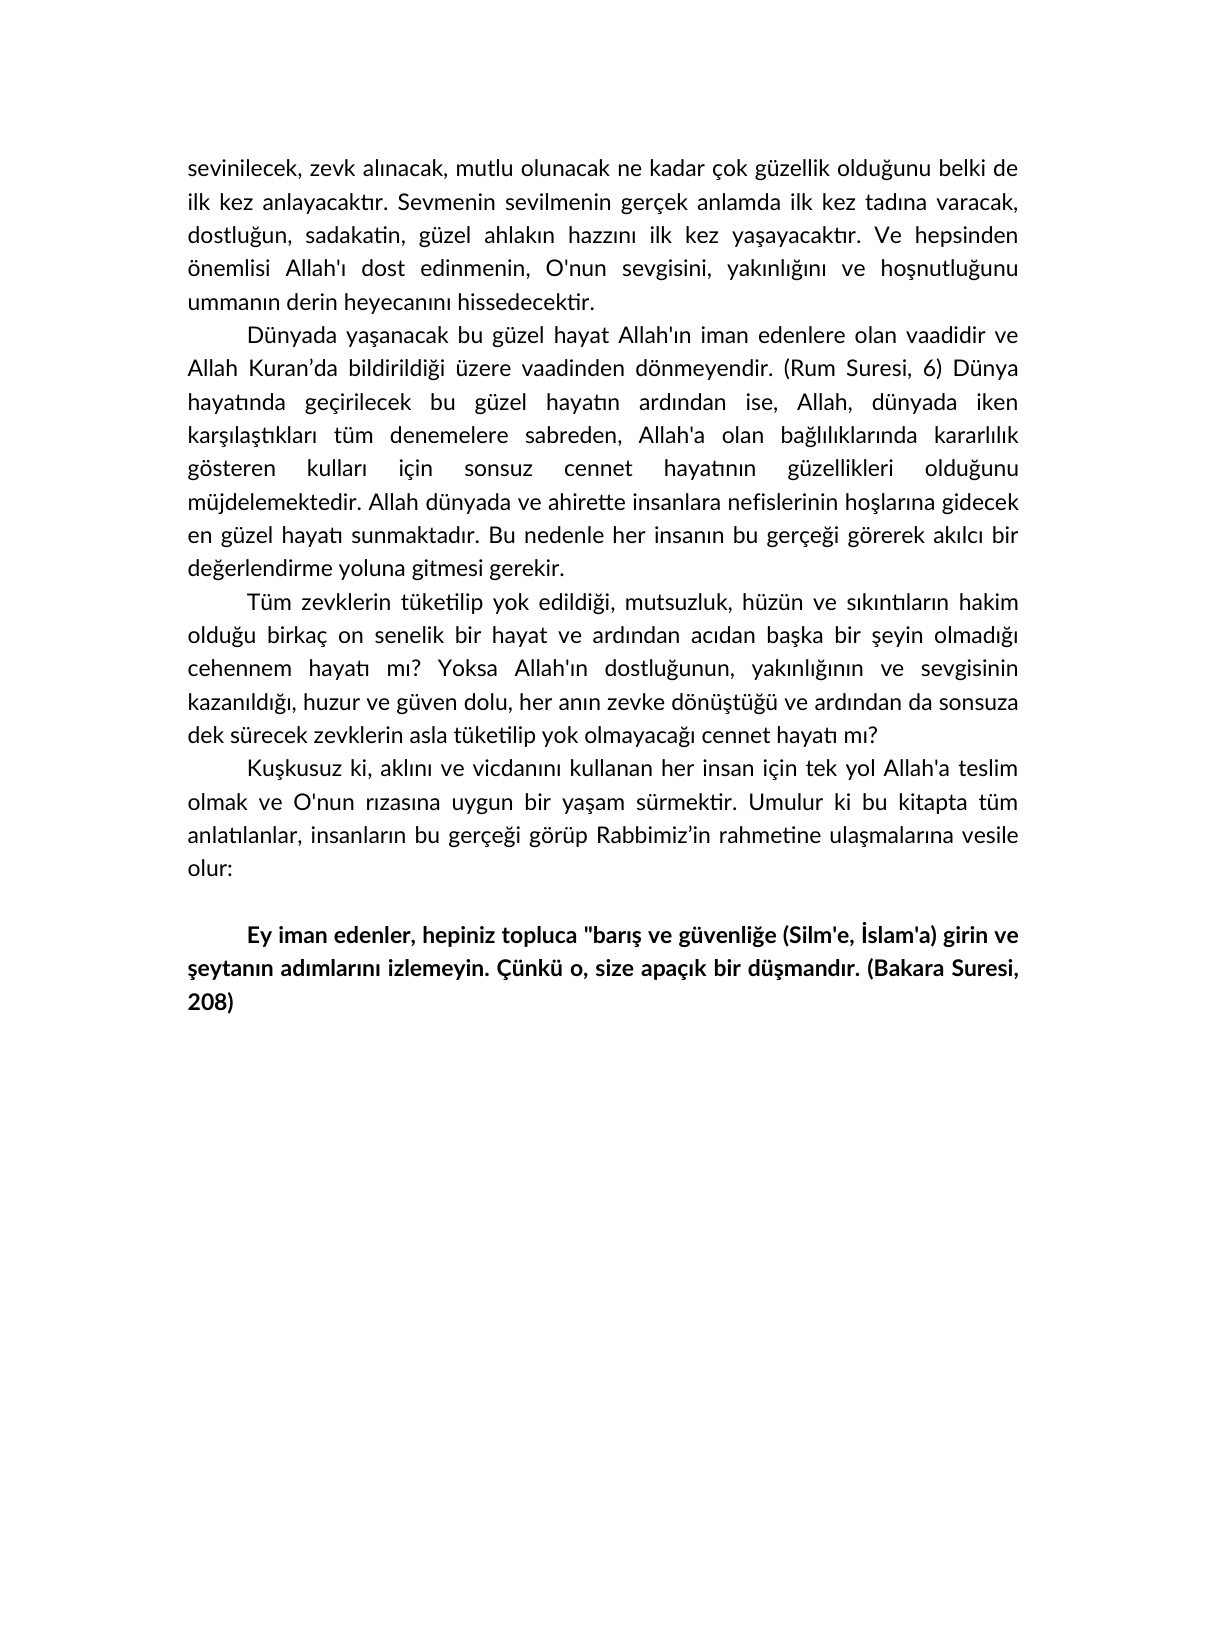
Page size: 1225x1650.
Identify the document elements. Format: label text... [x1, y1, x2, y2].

text Ey iman edenler, hepiniz topluca "barış ve güvenliğe (Silm'e, İslam'a) girin ve şeytanın adımlarını izlemeyin. Çünkü o, size apaçık bir düşmandır. (Bakara Suresi, 208) [187, 917, 1020, 1017]
text Dünyada yaşanacak bu güzel hayat Allah'ın iman edenlere olan vaadidir ve Allah Kuran’da bildirildiği üzere vaadinden dönmeyendir. (Rum Suresi, 6) Dünya hayatında geçirilecek bu güzel hayatın ardından ise, Allah, dünyada iken karşılaştıkları tüm denemelere sabreden, Allah'a olan bağlılıklarında kararlılık gösteren kulları için sonsuz cennet hayatının güzellikleri olduğunu müjdelemektedir. Allah dünyada ve ahirette insanlara nefislerinin hoşlarına gidecek en güzel hayatı sunmaktadır. Bu nedenle her insanın bu gerçeği görerek akılcı bir değerlendirme yoluna gitmesi gerekir. [187, 317, 1020, 583]
text Kuşkusuz ki, aklını ve vicdanını kullanan her insan için tek yol Allah'a teslim olmak ve O'nun rızasına uygun bir yaşam sürmektir. Umulur ki bu kitapta tüm anlatılanlar, insanların bu gerçeği görüp Rabbimiz’in rahmetine ulaşmalarına vesile olur: [187, 750, 1020, 883]
text sevinilecek, zevk alınacak, mutlu olunacak ne kadar çok güzellik olduğunu belki de ilk kez anlayacaktır. Sevmenin sevilmenin gerçek anlamda ilk kez tadına varacak, dostluğun, sadakatin, güzel ahlakın hazzını ilk kez yaşayacaktır. Ve hepsinden önemlisi Allah'ı dost edinmenin, O'nun sevgisini, yakınlığını ve hoşnutluğunu ummanın derin heyecanını hissedecektir. [187, 150, 1020, 317]
text Tüm zevklerin tüketilip yok edildiği, mutsuzluk, hüzün ve sıkıntıların hakim olduğu birkaç on senelik bir hayat ve ardından acıdan başka bir şeyin olmadığı cehennem hayatı mı? Yoksa Allah'ın dostluğunun, yakınlığının ve sevgisinin kazanıldığı, huzur ve güven dolu, her anın zevke dönüştüğü ve ardından da sonsuza dek sürecek zevklerin asla tüketilip yok olmayacağı cennet hayatı mı? [187, 583, 1020, 750]
